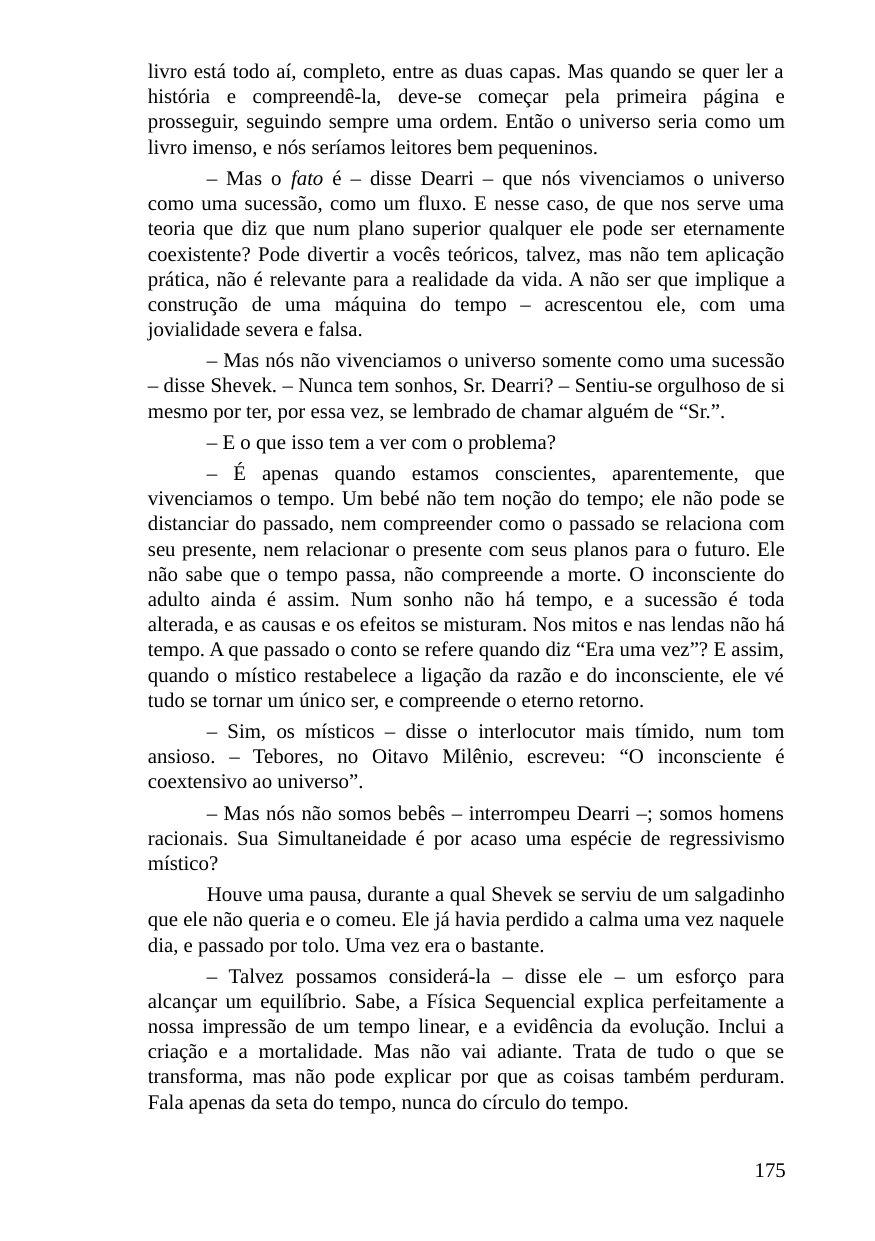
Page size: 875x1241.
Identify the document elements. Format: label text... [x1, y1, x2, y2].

text – Mas nós não vivenciamos o universo somente como uma sucessão – disse Shevek. – Nunca tem sonhos, Sr. Dearri? – Sentiu-se orgulhoso de si mesmo por ter, por essa vez, se lembrado de chamar alguém de “Sr.”. [148, 348, 786, 423]
text – É apenas quando estamos conscientes, aparentemente, que vivenciamos o tempo. Um bebé não tem noção do tempo; ele não pode se distanciar do passado, nem compreender como o passado se relaciona com seu presente, nem relacionar o presente com seus planos para o futuro. Ele não sabe que o tempo passa, não compreende a morte. O inconsciente do adulto ainda é assim. Num sonho não há tempo, e a sucessão é toda alterada, e as causas e os efeitos se misturam. Nos mitos e nas lendas não há tempo. A que passado o conto se refere quando diz “Era uma vez”? E assim, quando o místico restabelece a ligação da razão e do inconsciente, ele vé tudo se tornar um único ser, e compreende o eterno retorno. [148, 461, 786, 712]
text – Talvez possamos considerá-la – disse ele – um esforço para alcançar um equilíbrio. Sabe, a Física Sequencial explica perfeitamente a nossa impressão de um tempo linear, e a evidência da evolução. Inclui a criação e a mortalidade. Mas não vai adiante. Trata de tudo o que se transforma, mas não pode explicar por que as coisas também perduram. Fala apenas da seta do tempo, nunca do círculo do tempo. [148, 964, 786, 1114]
text – Mas nós não somos bebês – interrompeu Dearri –; somos homens racionais. Sua Simultaneidade é por acaso uma espécie de regressivismo místico? [148, 801, 786, 875]
text – Mas o fato é – disse Dearri – que nós vivenciamos o universo como uma sucessão, como um fluxo. E nesse caso, de que nos serve uma teoria que diz que num plano superior qualquer ele pode ser eternamente coexistente? Pode divertir a vocês teóricos, talvez, mas não tem aplicação prática, não é relevante para a realidade da vida. A não ser que implique a construção de uma máquina do tempo – acrescentou ele, com uma jovialidade severa e falsa. [148, 166, 786, 341]
text – E o que isso tem a ver com o problema? [148, 430, 786, 454]
text livro está todo aí, completo, entre as duas capas. Mas quando se quer ler a história e compreendê-la, deve-se começar pela primeira página e prosseguir, seguindo sempre uma ordem. Então o universo seria como um livro imenso, e nós seríamos leitores bem pequeninos. [148, 59, 786, 159]
text – Sim, os místicos – disse o interlocutor mais tímido, num tom ansioso. – Tebores, no Oitavo Milênio, escreveu: “O inconsciente é coextensivo ao universo”. [148, 719, 786, 793]
text Houve uma pausa, durante a qual Shevek se serviu de um salgadinho que ele não queria e o comeu. Ele já havia perdido a calma uma vez naquele dia, e passado por tolo. Uma vez era o bastante. [148, 882, 786, 957]
